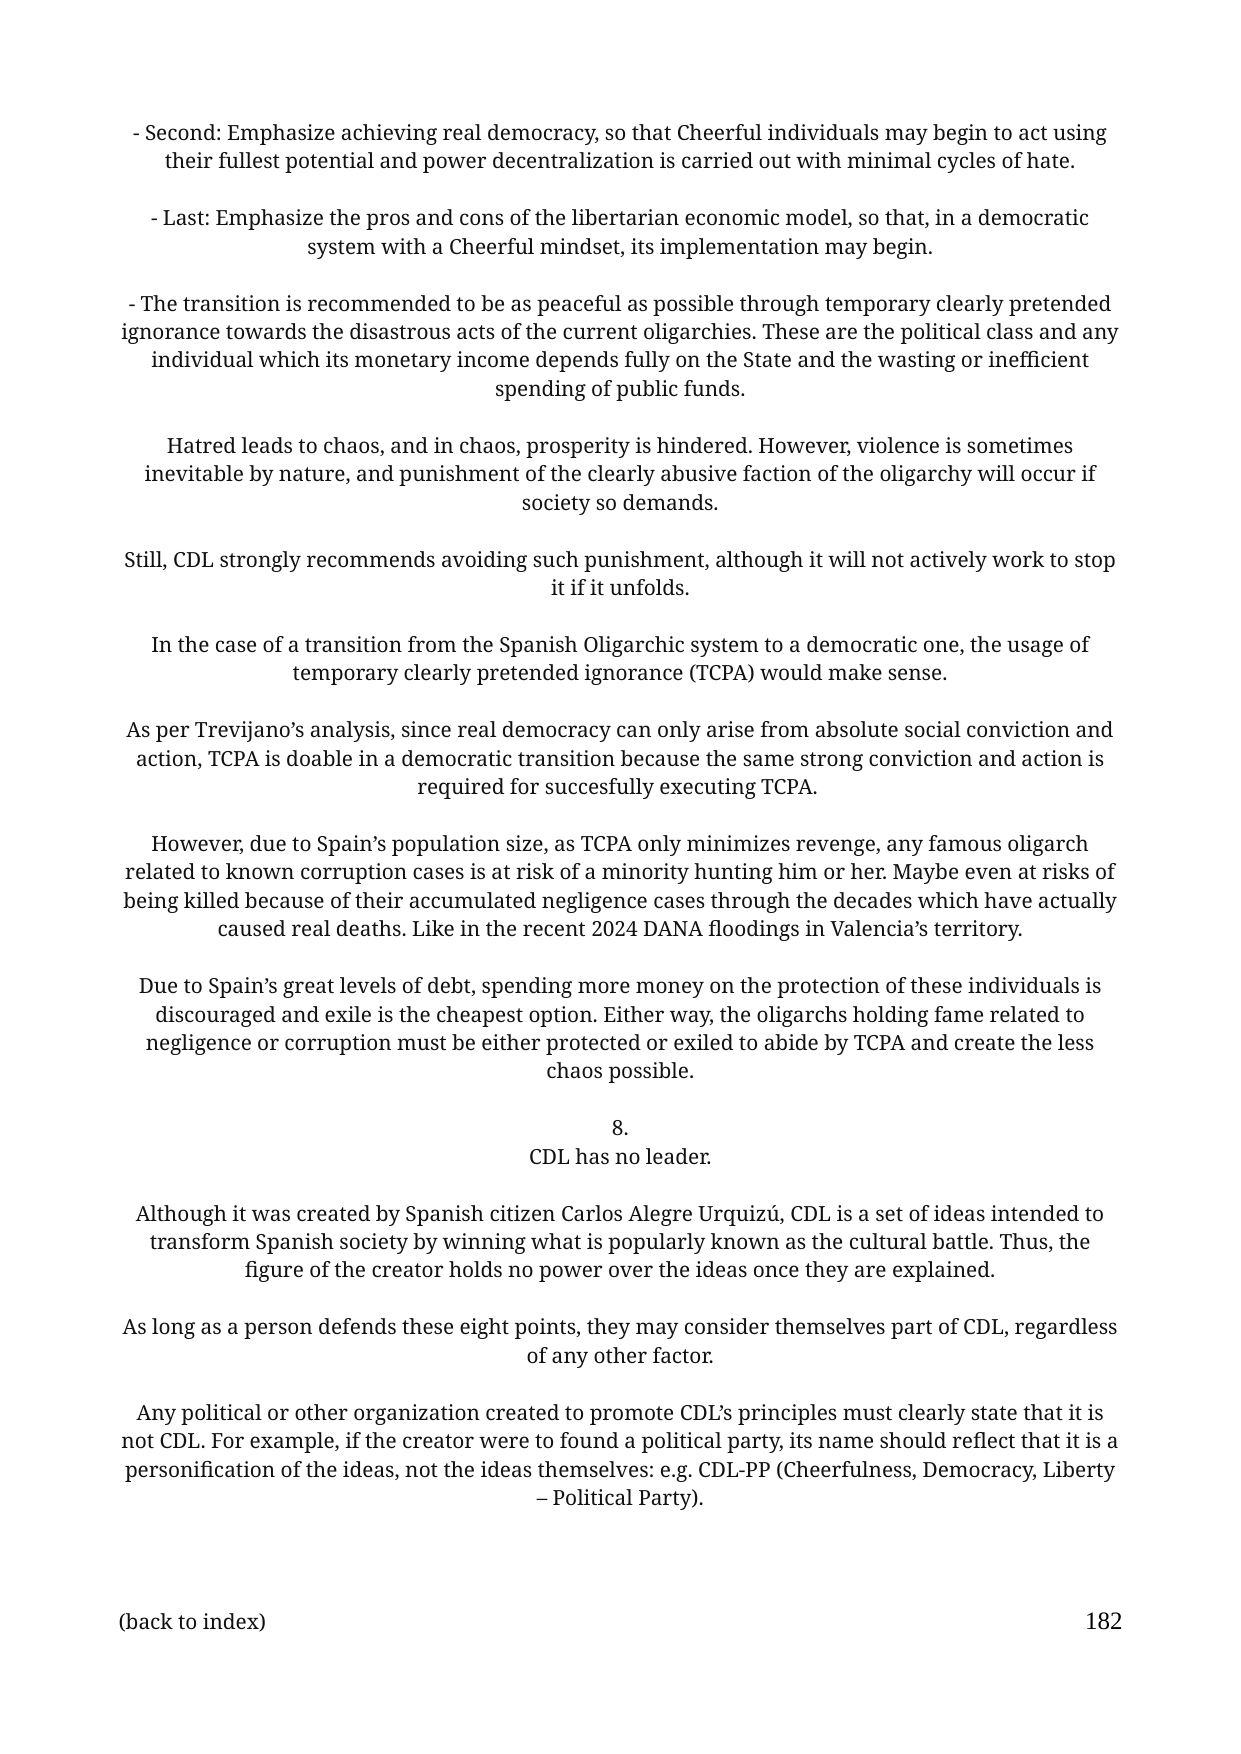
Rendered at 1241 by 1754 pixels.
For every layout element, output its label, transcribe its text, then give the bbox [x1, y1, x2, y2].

text Hatred leads to chaos, and in chaos, prosperity is hindered. However, violence is sometimes inevitable by nature, and punishment of the clearly abusive faction of the oligarchy will occur if society so demands. [118, 431, 1122, 516]
text Although it was created by Spanish citizen Carlos Alegre Urquizú, CDL is a set of ideas intended to transform Spanish society by winning what is popularly known as the cultural battle. Thus, the figure of the creator holds no power over the ideas once they are explained. [118, 1199, 1122, 1284]
text CDL has no leader. [118, 1142, 1122, 1170]
text 8. [118, 1113, 1122, 1142]
text Due to Spain’s great levels of debt, spending more money on the protection of these individuals is discouraged and exile is the cheapest option. Either way, the oligarchs holding fame related to negligence or corruption must be either protected or exiled to abide by TCPA and create the less chaos possible. [118, 971, 1122, 1085]
text Still, CDL strongly recommends avoiding such punishment, although it will not actively work to stop it if it unfolds. [118, 545, 1122, 602]
text - Second: Emphasize achieving real democracy, so that Cheerful individuals may begin to act using their fullest potential and power decentralization is carried out with minimal cycles of hate. [118, 118, 1122, 175]
text In the case of a transition from the Spanish Oligarchic system to a democratic one, the usage of temporary clearly pretended ignorance (TCPA) would make sense. [118, 630, 1122, 687]
text - Last: Emphasize the pros and cons of the libertarian economic model, so that, in a democratic system with a Cheerful mindset, its implementation may begin. [118, 203, 1122, 260]
text Any political or other organization created to promote CDL’s principles must clearly state that it is not CDL. For example, if the creator were to found a political party, its name should reflect that it is a personification of the ideas, not the ideas themselves: e.g. CDL-PP (Cheerfulness, Democracy, Liberty – Political Party). [118, 1398, 1122, 1512]
text However, due to Spain’s population size, as TCPA only minimizes revenge, any famous oligarch related to known corruption cases is at risk of a minority hunting him or her. Maybe even at risks of being killed because of their accumulated negligence cases through the decades which have actually caused real deaths. Like in the recent 2024 DANA floodings in Valencia’s territory. [118, 829, 1122, 943]
text - The transition is recommended to be as peaceful as possible through temporary clearly pretended ignorance towards the disastrous acts of the current oligarchies. These are the political class and any individual which its monetary income depends fully on the State and the wasting or inefficient spending of public funds. [118, 289, 1122, 402]
text As long as a person defends these eight points, they may consider themselves part of CDL, regardless of any other factor. [118, 1312, 1122, 1369]
text As per Trevijano’s analysis, since real democracy can only arise from absolute social conviction and action, TCPA is doable in a democratic transition because the same strong conviction and action is required for succesfully executing TCPA. [118, 715, 1122, 801]
